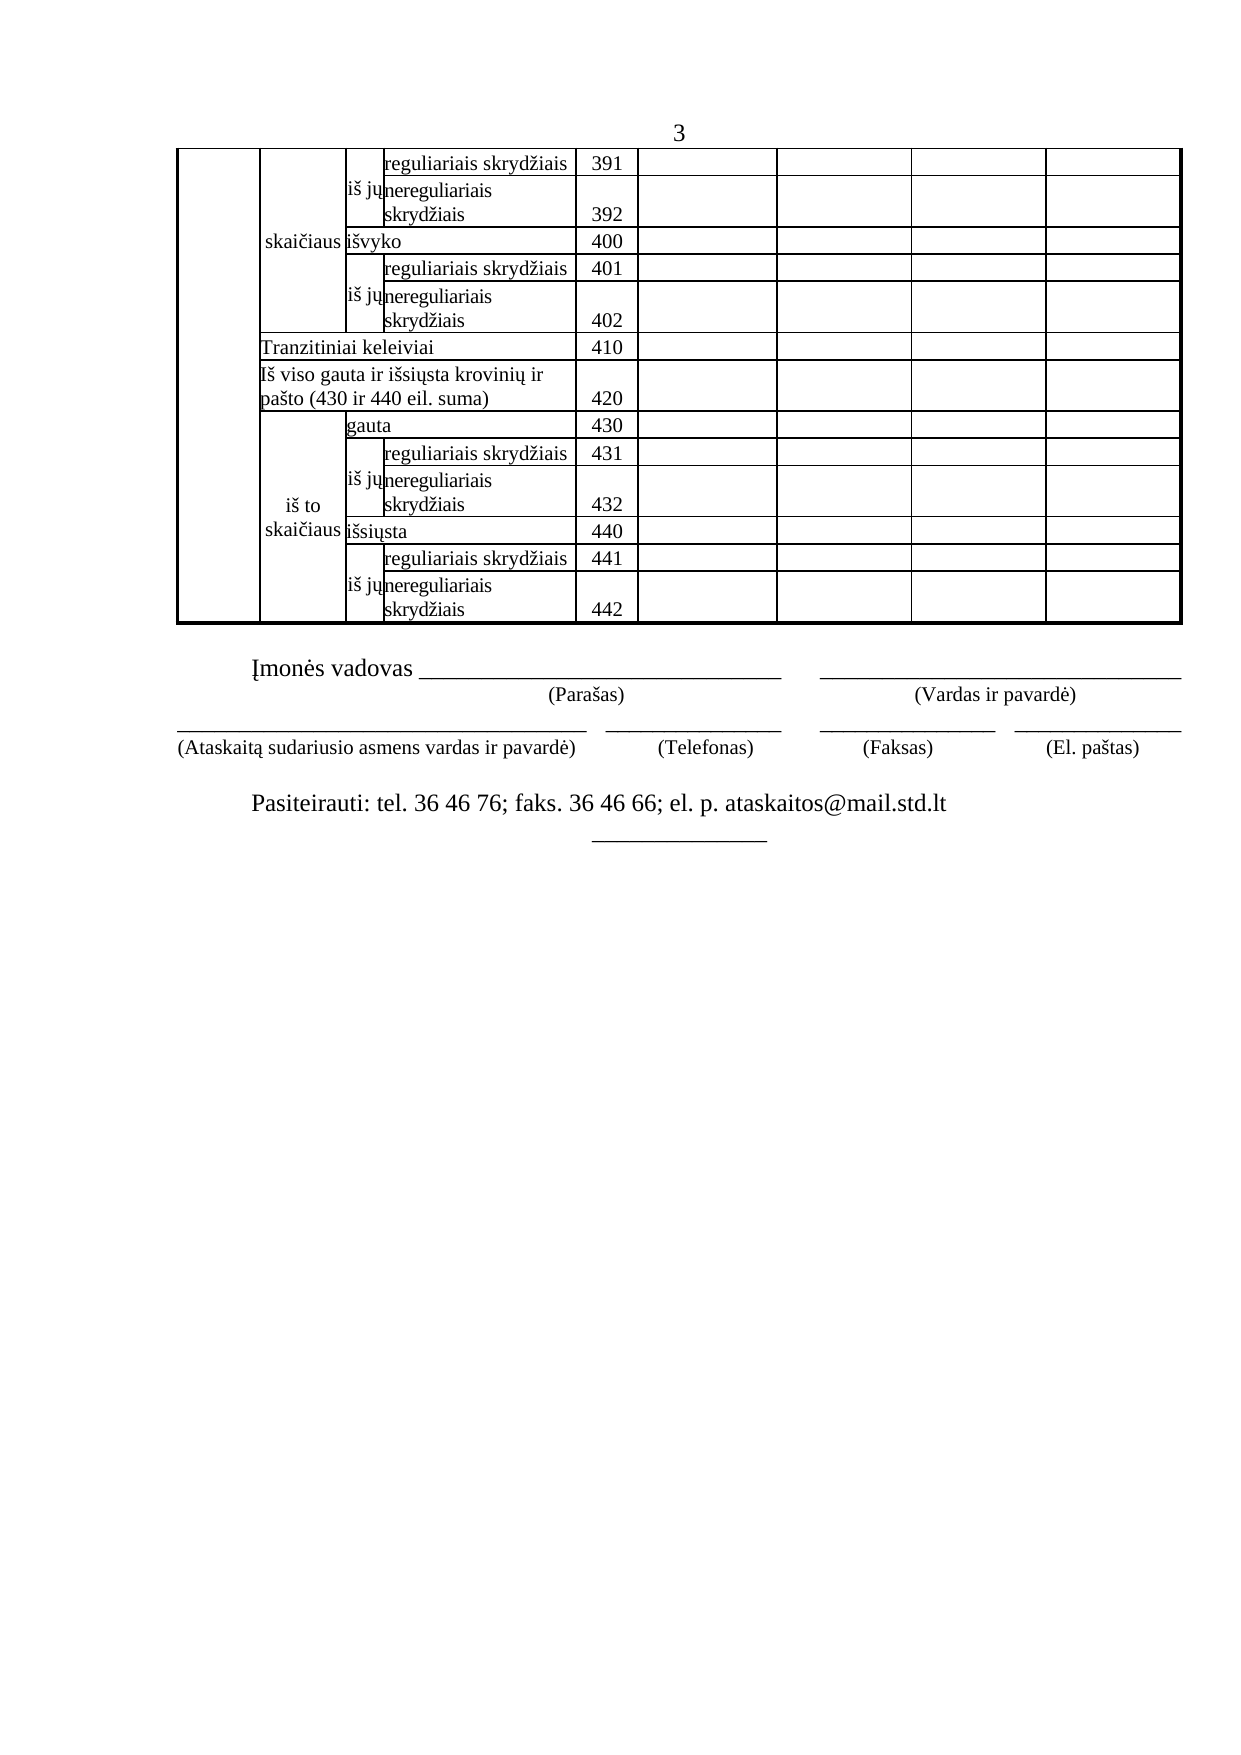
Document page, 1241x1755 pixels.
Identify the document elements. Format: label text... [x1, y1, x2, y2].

table_cell [1047, 412, 1179, 437]
table_cell [912, 176, 1045, 226]
text Įmonės vadovas [177, 653, 1181, 682]
table_cell [912, 572, 1045, 621]
table_cell [1047, 228, 1179, 253]
table_cell [639, 228, 776, 253]
table_cell reguliariais skrydžiais [385, 149, 575, 175]
text Pasiteirauti: tel. 36 46 76; faks. 36 46 66; el. p. ataskaitos@mail.std.lt [177, 788, 1181, 816]
table_cell [639, 176, 776, 226]
table_cell išvyko [347, 228, 575, 253]
table_cell [778, 517, 911, 543]
table_cell [179, 149, 259, 621]
table_cell [778, 333, 911, 359]
table_cell 392 [577, 176, 637, 226]
table_cell [912, 545, 1045, 570]
table_cell [639, 361, 776, 410]
table_cell 431 [577, 439, 637, 464]
table_cell [778, 255, 911, 280]
table_cell [912, 282, 1045, 332]
table_cell [639, 333, 776, 359]
table_cell iš jų [347, 439, 383, 516]
table_cell [1047, 282, 1179, 332]
table_cell [639, 572, 776, 621]
table_cell [1047, 466, 1179, 516]
table_cell [778, 572, 911, 621]
table_cell [639, 149, 776, 175]
table_cell [1047, 149, 1179, 175]
table_cell [912, 439, 1045, 464]
table_cell [912, 361, 1045, 410]
table_cell [639, 282, 776, 332]
table_cell išsiųsta [347, 517, 575, 543]
text (Ataskaitą sudariusio asmens vardas ir pavardė) (Telefonas) (Faksas) (El. paštas) [177, 735, 1181, 759]
table_cell [778, 228, 911, 253]
table_cell Tranzitiniai keleiviai [261, 333, 575, 359]
table_cell [778, 361, 911, 410]
table_cell [912, 255, 1045, 280]
table_cell [639, 466, 776, 516]
table_cell [1047, 176, 1179, 226]
table_cell [778, 466, 911, 516]
table_cell [778, 412, 911, 437]
table_cell nereguliariais skrydžiais [385, 176, 575, 226]
table_cell [1047, 517, 1179, 543]
table_cell 402 [577, 282, 637, 332]
table_cell [639, 412, 776, 437]
table_cell [912, 466, 1045, 516]
table_cell [1047, 333, 1179, 359]
table_cell Iš viso gauta ir išsiųsta krovinių ir pašto (430 ir 440 eil. suma) [261, 361, 575, 410]
table_cell [778, 149, 911, 175]
table_cell reguliariais skrydžiais [385, 439, 575, 464]
table_cell skaičiaus [261, 149, 345, 332]
table_cell 401 [577, 255, 637, 280]
table_cell 400 [577, 228, 637, 253]
table_cell [1047, 255, 1179, 280]
table_cell nereguliariais skrydžiais [385, 572, 575, 621]
table_cell 432 [577, 466, 637, 516]
table_cell [778, 176, 911, 226]
table_cell [639, 255, 776, 280]
table_cell gauta [347, 412, 575, 437]
table_cell iš jų [347, 255, 383, 332]
table_cell reguliariais skrydžiais [385, 255, 575, 280]
table_cell [1047, 545, 1179, 570]
table_cell nereguliariais skrydžiais [385, 282, 575, 332]
table_cell [912, 228, 1045, 253]
table_cell iš jų [347, 545, 383, 621]
table_cell 441 [577, 545, 637, 570]
table_cell [912, 149, 1045, 175]
table_cell [912, 412, 1045, 437]
table_cell 440 [577, 517, 637, 543]
table_cell 442 [577, 572, 637, 621]
table_cell iš jų [347, 149, 383, 226]
table_cell [1047, 572, 1179, 621]
table_cell [1047, 439, 1179, 464]
table_cell 410 [577, 333, 637, 359]
table_cell [778, 545, 911, 570]
table_cell [912, 333, 1045, 359]
table_cell [1047, 361, 1179, 410]
table_cell 420 [577, 361, 637, 410]
table_cell [639, 517, 776, 543]
table_cell iš to skaičiaus [261, 412, 345, 621]
table_cell [639, 545, 776, 570]
table_cell nereguliariais skrydžiais [385, 466, 575, 516]
table_cell reguliariais skrydžiais [385, 545, 575, 570]
text ______________ [177, 816, 1181, 845]
table_cell [639, 439, 776, 464]
table_cell 430 [577, 412, 637, 437]
table_cell [778, 439, 911, 464]
table_cell [778, 282, 911, 332]
text (Parašas) (Vardas ir pavardė) [177, 682, 1181, 706]
table_cell 391 [577, 149, 637, 175]
table_cell [912, 517, 1045, 543]
